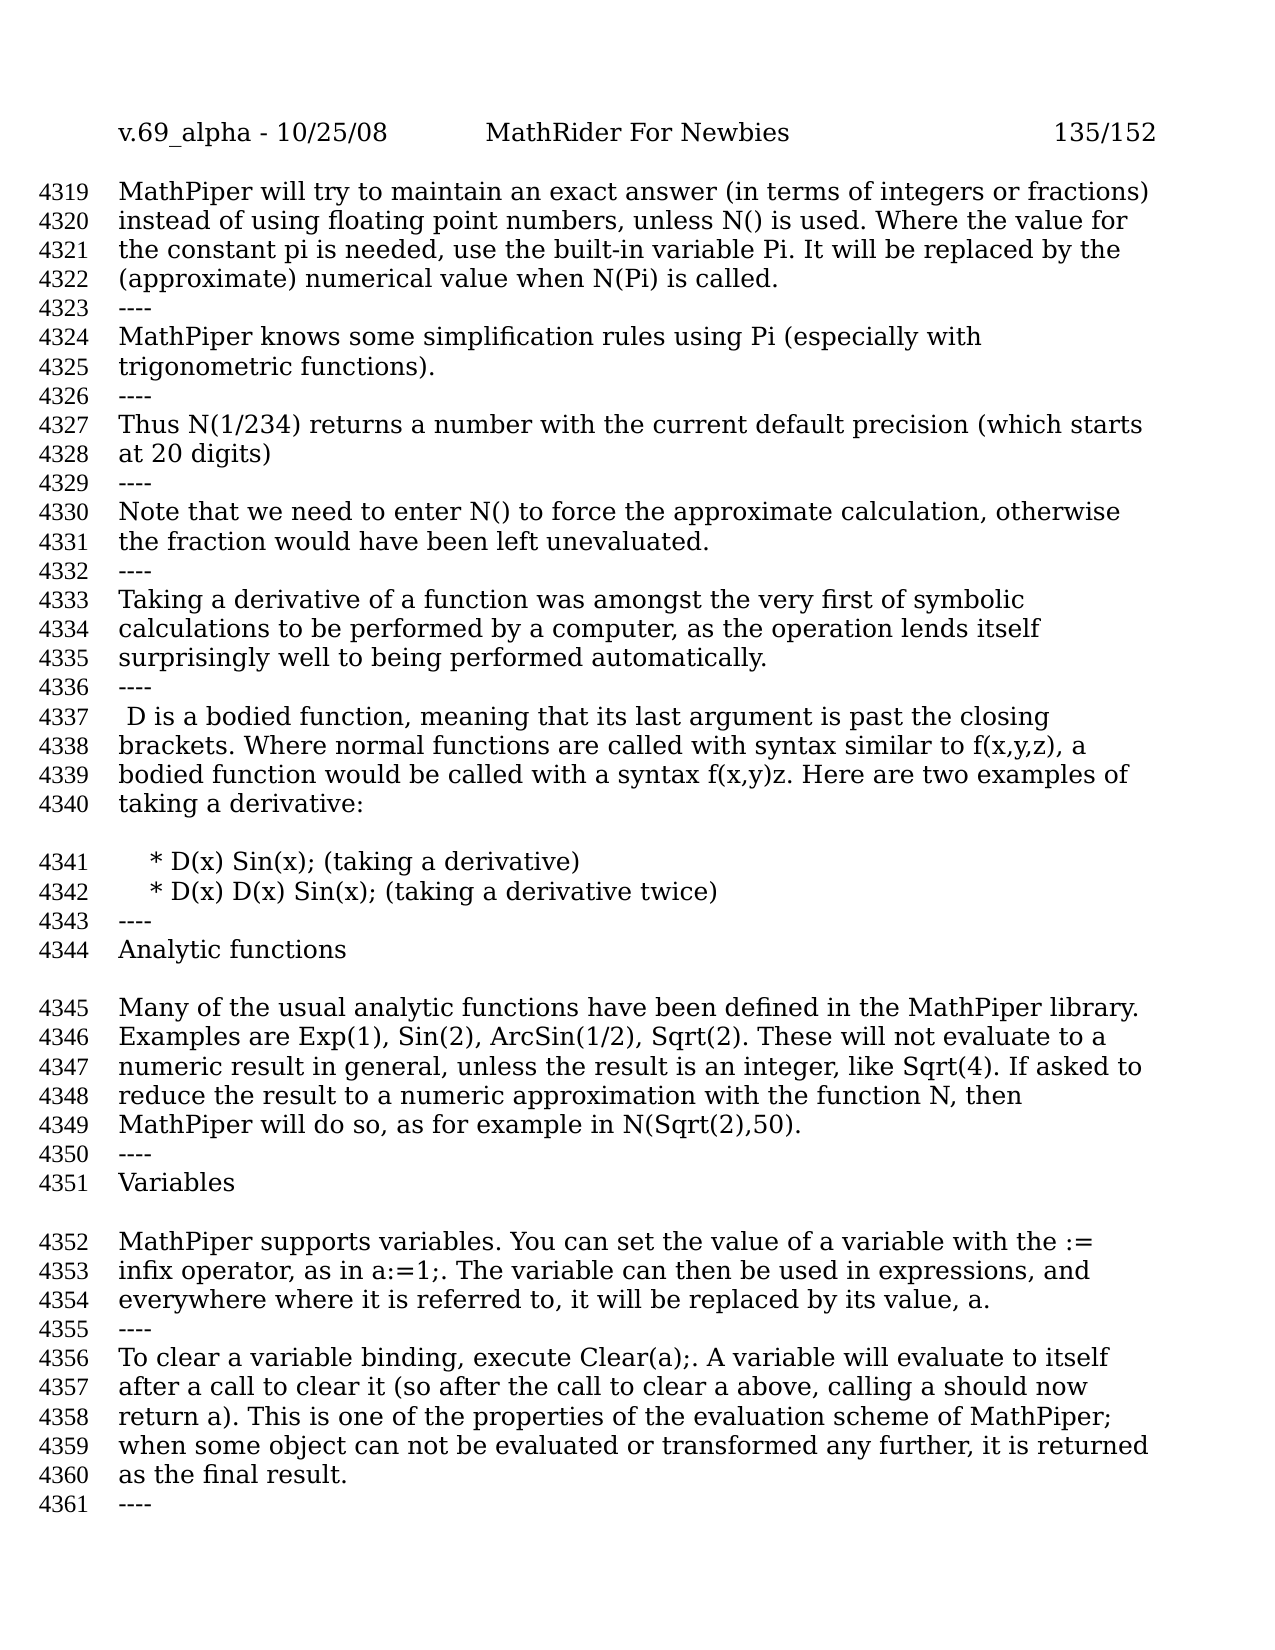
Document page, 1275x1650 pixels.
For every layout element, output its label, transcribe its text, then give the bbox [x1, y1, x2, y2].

text MathPiper knows some simplification rules using Pi (especially with trigonometric functions). [118, 323, 1157, 381]
text Taking a derivative of a function was amongst the very first of symbolic calculations to be performed by a computer, as the operation lends itself surprisingly well to being performed automatically. [118, 585, 1157, 673]
text MathPiper will try to maintain an exact answer (in terms of integers or fractions) instead of using floating point numbers, unless N() is used. Where the value for the constant pi is needed, use the built-in variable Pi. It will be replaced by the (approximate) numerical value when N(Pi) is called. [118, 177, 1157, 293]
text ---- [118, 1139, 1157, 1168]
text ---- [118, 293, 1157, 323]
text Thus N(1/234) returns a number with the current default precision (which starts at 20 digits) [118, 410, 1157, 468]
text MathPiper supports variables. You can set the value of a variable with the := infix operator, as in a:=1;. The variable can then be used in expressions, and everywhere where it is referred to, it will be replaced by its value, a. [118, 1227, 1157, 1314]
text * D(x) Sin(x); (taking a derivative) [118, 848, 1157, 877]
text ---- [118, 1489, 1157, 1518]
text * D(x) D(x) Sin(x); (taking a derivative twice) [118, 877, 1157, 906]
text ---- [118, 1314, 1157, 1343]
text D is a bodied function, meaning that its last argument is past the closing brackets. Where normal functions are called with syntax similar to f(x,y,z), a bodied function would be called with a syntax f(x,y)z. Here are two examples of taking a derivative: [118, 702, 1157, 818]
text To clear a variable binding, execute Clear(a);. A variable will evaluate to itself after a call to clear it (so after the call to clear a above, calling a should now return a). This is one of the properties of the evaluation scheme of MathPiper; when some object can not be evaluated or transformed any further, it is returned as the final result. [118, 1343, 1157, 1489]
text ---- [118, 381, 1157, 410]
text ---- [118, 556, 1157, 585]
text Variables [118, 1168, 1157, 1198]
text Note that we need to enter N() to force the approximate calculation, otherwise the fraction would have been left unevaluated. [118, 498, 1157, 556]
text Analytic functions [118, 935, 1157, 964]
text ---- [118, 673, 1157, 702]
text ---- [118, 906, 1157, 935]
text ---- [118, 468, 1157, 498]
text Many of the usual analytic functions have been defined in the MathPiper library. Examples are Exp(1), Sin(2), ArcSin(1/2), Sqrt(2). These will not evaluate to a numeric result in general, unless the result is an integer, like Sqrt(4). If asked to reduce the result to a numeric approximation with the function N, then MathPiper will do so, as for example in N(Sqrt(2),50). [118, 993, 1157, 1139]
